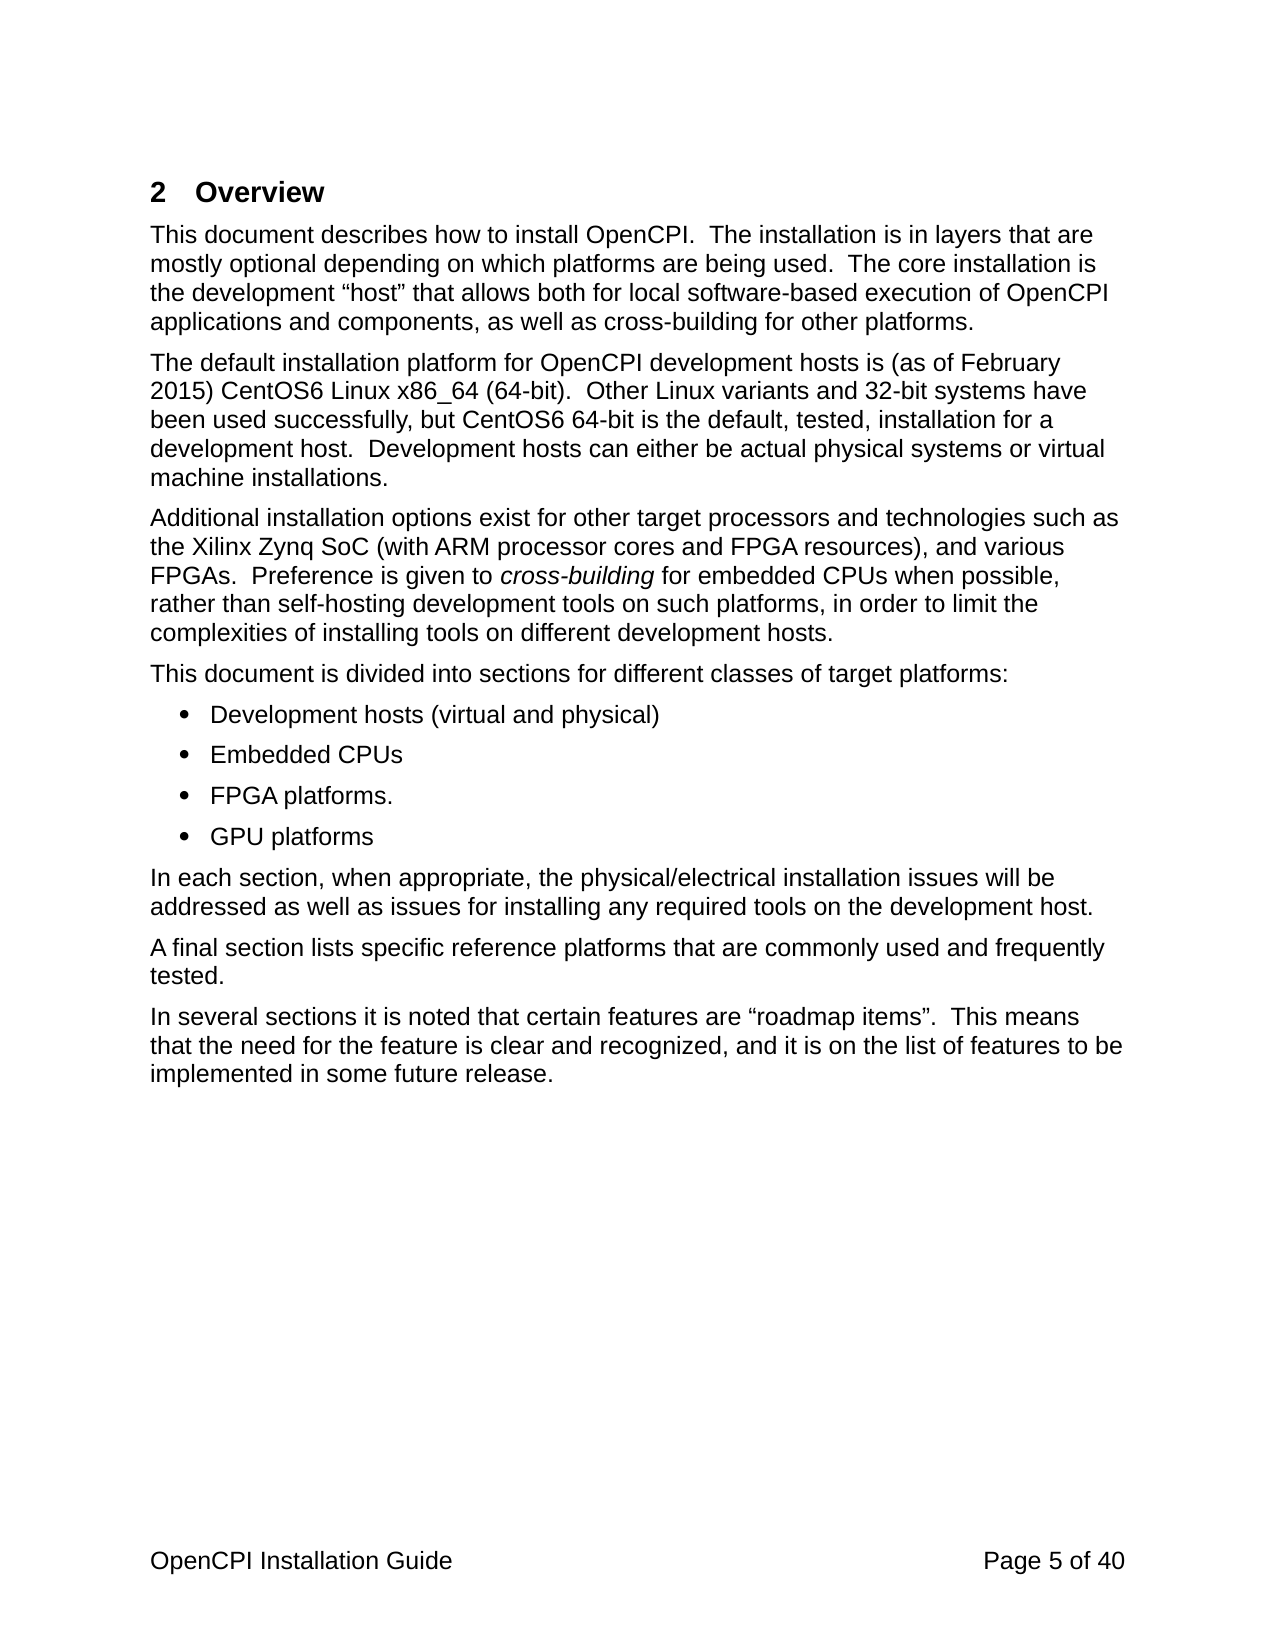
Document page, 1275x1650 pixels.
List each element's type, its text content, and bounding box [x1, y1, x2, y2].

text This document describes how to install OpenCPI. The installation is in layers that are mostly optional depending on which platforms are being used. The core installation is the development “host” that allows both for local software-based execution of OpenCPI applications and components, as well as cross-building for other platforms. [150, 221, 1125, 336]
text A final section lists specific reference platforms that are commonly used and frequently tested. [150, 932, 1125, 990]
text The default installation platform for OpenCPI development hosts is (as of February 2015) CentOS6 Linux x86_64 (64-bit). Other Linux variants and 32-bit systems have been used successfully, but CentOS6 64-bit is the default, tested, installation for a development host. Development hosts can either be actual physical systems or virtual machine installations. [150, 347, 1125, 491]
list Development hosts (virtual and physical) [180, 700, 1125, 728]
text This document is divided into sections for different classes of target platforms: [150, 659, 1125, 688]
list Embedded CPUs [180, 741, 1125, 769]
list FPGA platforms. [180, 781, 1125, 810]
subtitle Overview [150, 175, 1125, 208]
text Additional installation options exist for other target processors and technologies such as the Xilinx Zynq SoC (with ARM processor cores and FPGA resources), and various FPGAs. Preference is given to cross-building for embedded CPUs when possible, rather than self-hosting development tools on such platforms, in order to limit the complexities of installing tools on different development hosts. [150, 503, 1125, 647]
text In each section, when appropriate, the physical/electrical installation issues will be addressed as well as issues for installing any required tools on the development host. [150, 863, 1125, 921]
list GPU platforms [180, 822, 1125, 851]
text In several sections it is noted that certain features are “roadmap items”. This means that the need for the feature is clear and recognized, and it is on the list of features to be implemented in some future release. [150, 1002, 1125, 1088]
